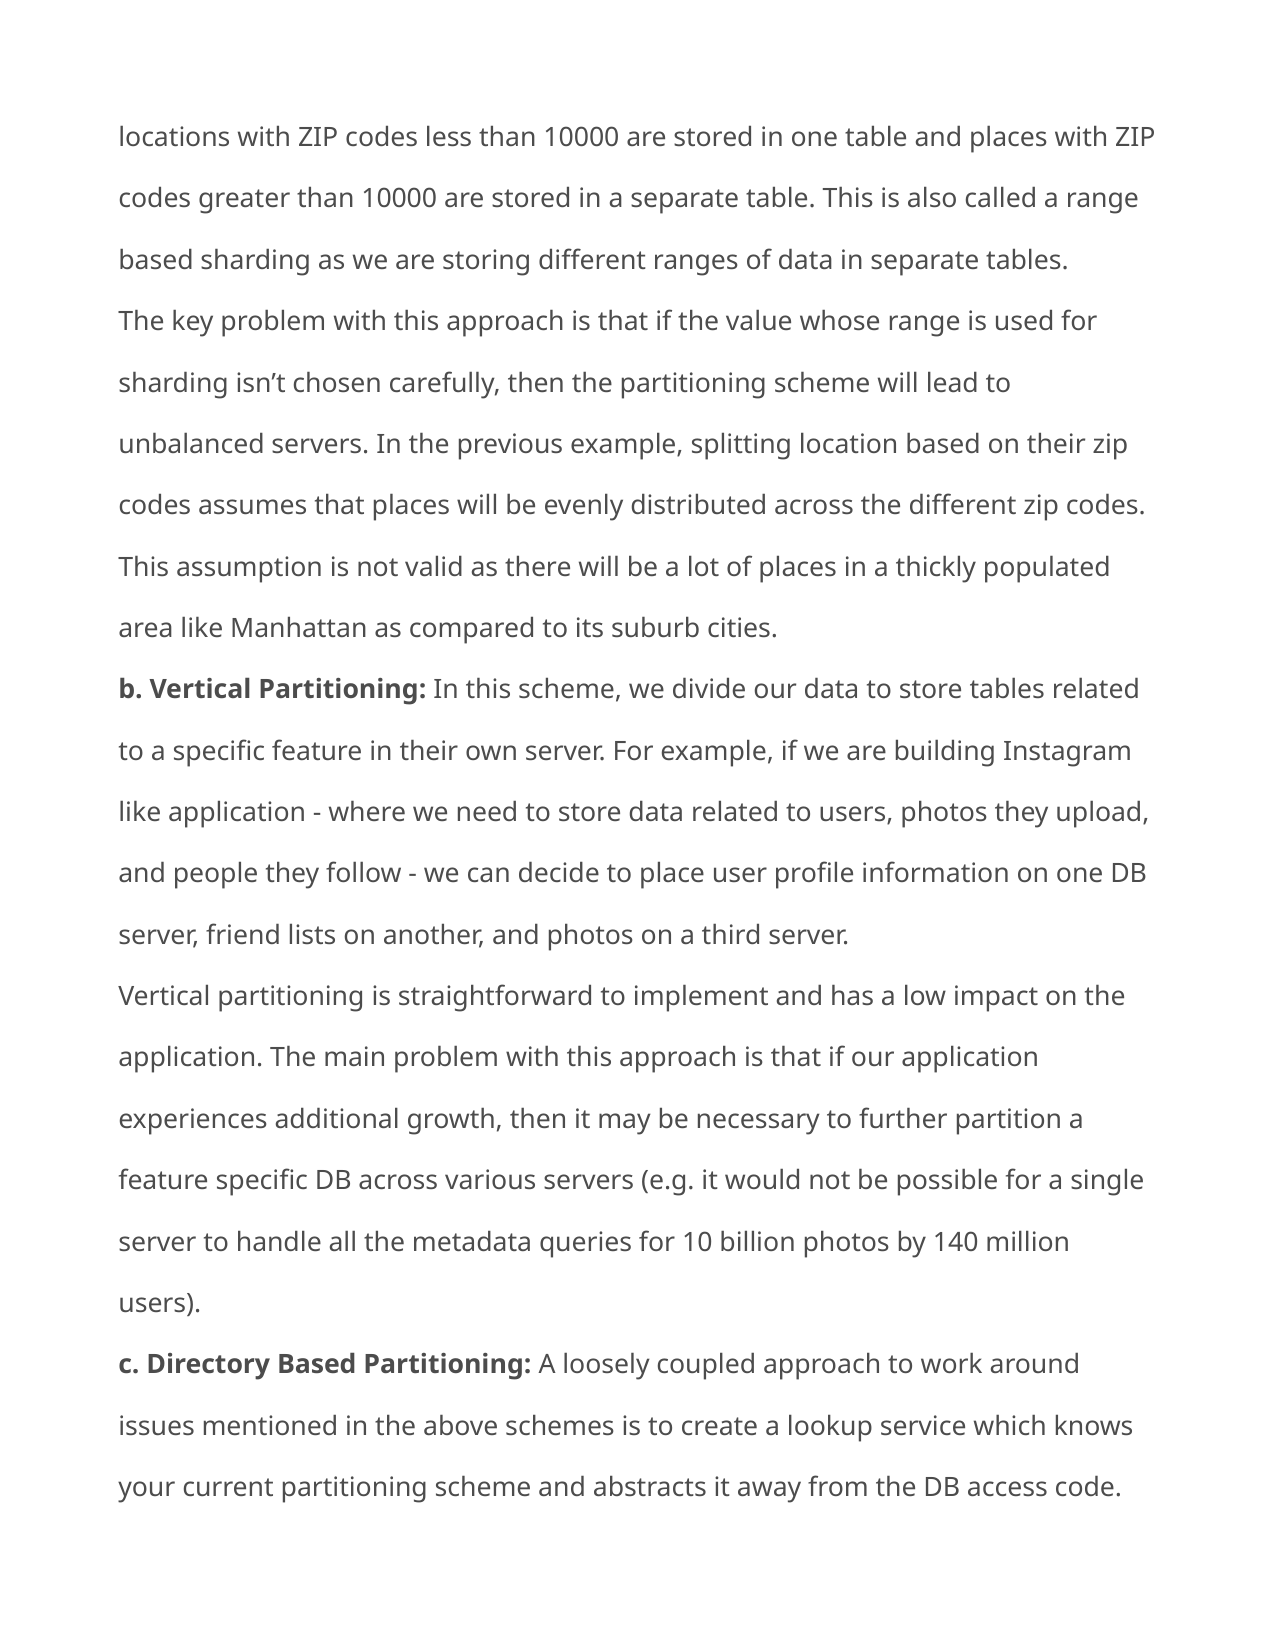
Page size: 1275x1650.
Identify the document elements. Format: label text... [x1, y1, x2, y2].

text c. Directory Based Partitioning: A loosely coupled approach to work around issues mentioned in the above schemes is to create a lookup service which knows your current partitioning scheme and abstracts it away from the DB access code. [118, 1345, 1157, 1504]
text b. Vertical Partitioning: In this scheme, we divide our data to store tables related to a specific feature in their own server. For example, if we are building Instagram like application - where we need to store data related to users, photos they upload, and people they follow - we can decide to place user profile information on one DB server, friend lists on another, and photos on a third server. [118, 670, 1157, 952]
text The key problem with this approach is that if the value whose range is used for sharding isn’t chosen carefully, then the partitioning scheme will lead to unbalanced servers. In the previous example, splitting location based on their zip codes assumes that places will be evenly distributed across the different zip codes. This assumption is not valid as there will be a lot of places in a thickly populated area like Manhattan as compared to its suburb cities. [118, 302, 1157, 645]
text locations with ZIP codes less than 10000 are stored in one table and places with ZIP codes greater than 10000 are stored in a separate table. This is also called a range based sharding as we are storing different ranges of data in separate tables. [118, 118, 1157, 277]
text Vertical partitioning is straightforward to implement and has a low impact on the application. The main problem with this approach is that if our application experiences additional growth, then it may be necessary to further partition a feature specific DB across various servers (e.g. it would not be possible for a single server to handle all the metadata queries for 10 billion photos by 140 million users). [118, 977, 1157, 1320]
